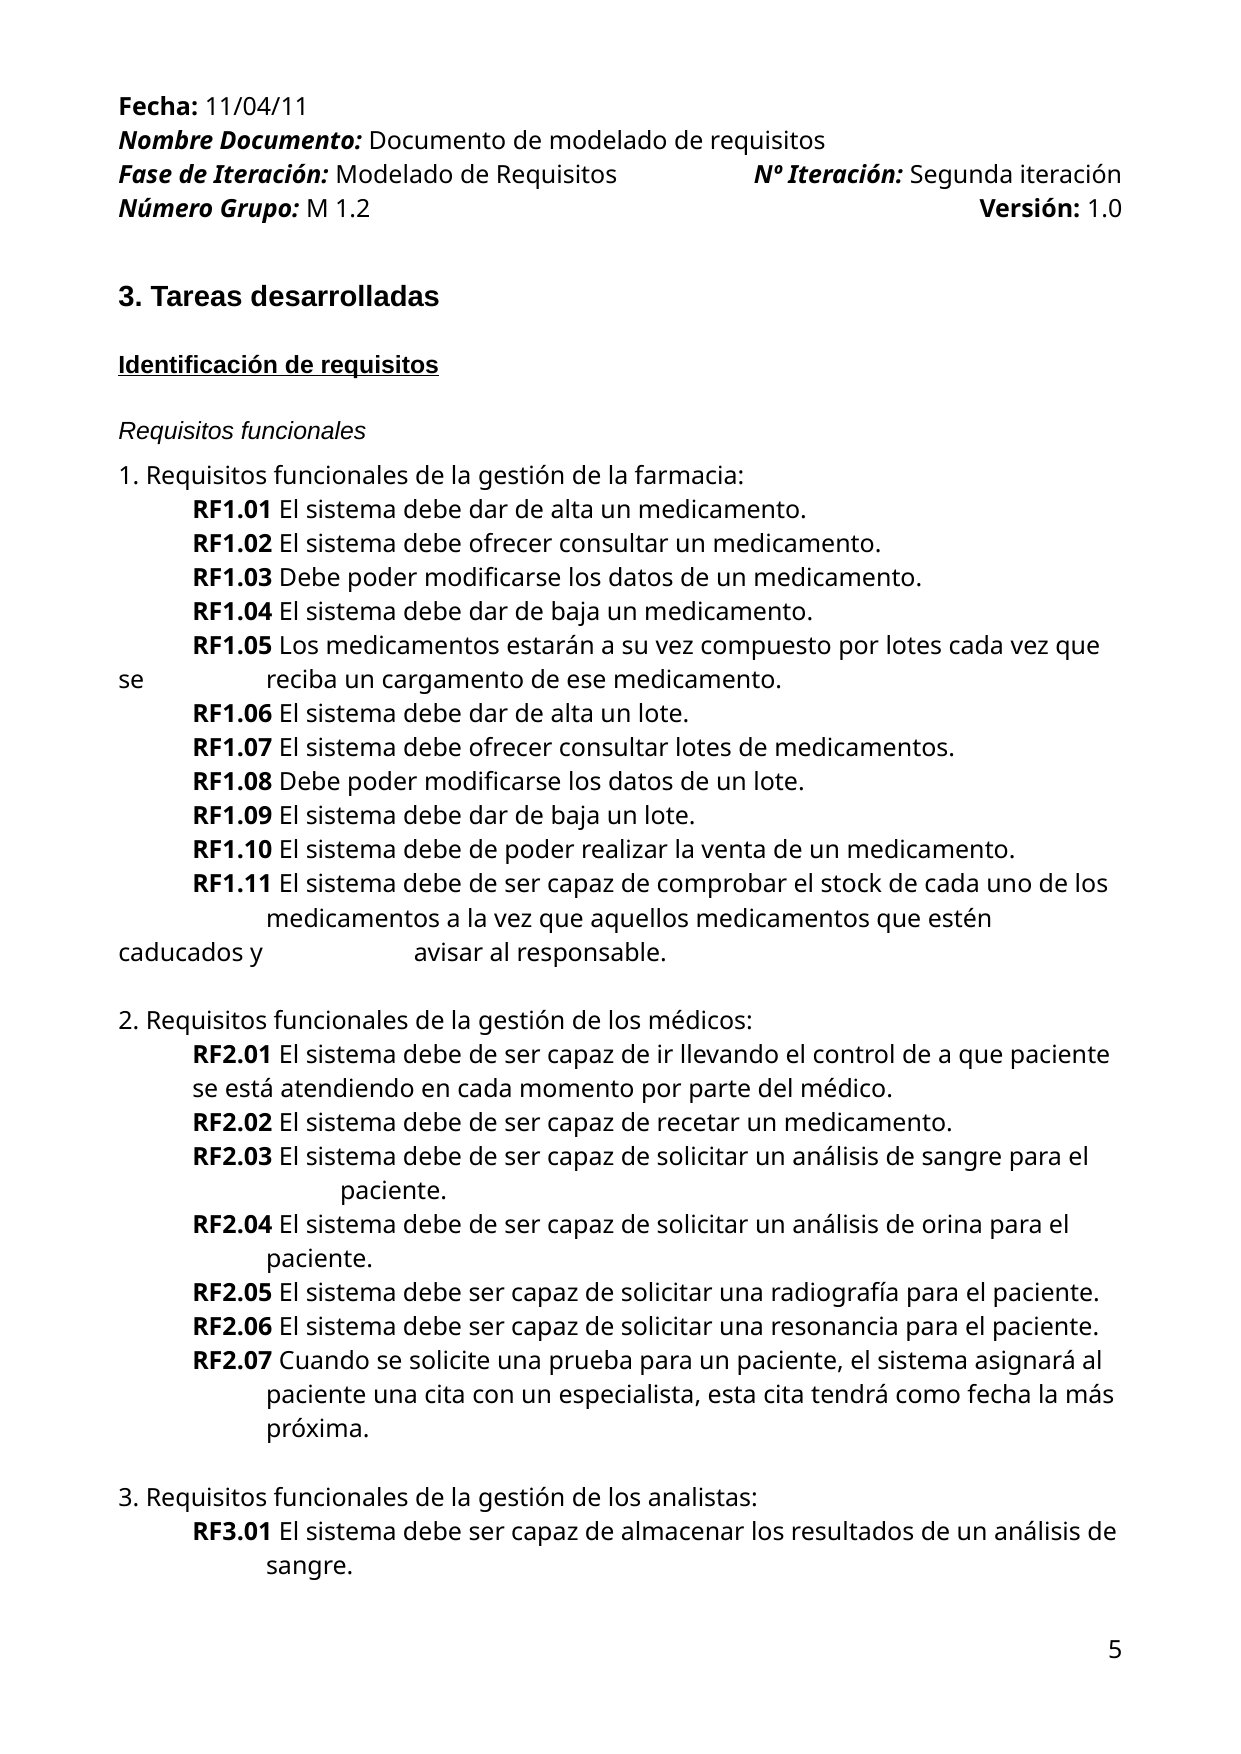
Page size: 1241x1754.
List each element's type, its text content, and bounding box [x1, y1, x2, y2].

text RF1.04 El sistema debe dar de baja un medicamento. [118, 594, 1122, 628]
text RF1.01 El sistema debe dar de alta un medicamento. [118, 491, 1122, 526]
text RF2.03 El sistema debe de ser capaz de solicitar un análisis de sangre para el paciente. [118, 1139, 1122, 1207]
text RF1.03 Debe poder modificarse los datos de un medicamento. [118, 559, 1122, 594]
text RF1.02 El sistema debe ofrecer consultar un medicamento. [118, 526, 1122, 559]
text RF1.11 El sistema debe de ser capaz de comprobar el stock de cada uno de los medicamentos a la vez que aquellos medicamentos que estén caducados y avisar al responsable. [118, 866, 1122, 968]
text RF2.07 Cuando se solicite una prueba para un paciente, el sistema asignará al paciente una cita con un especialista, esta cita tendrá como fecha la más próxima. [118, 1343, 1122, 1445]
text RF1.10 El sistema debe de poder realizar la venta de un medicamento. [118, 832, 1122, 866]
subtitle Identificación de requisitos [118, 350, 1122, 379]
text RF2.06 El sistema debe ser capaz de solicitar una resonancia para el paciente. [118, 1309, 1122, 1343]
text RF1.05 Los medicamentos estarán a su vez compuesto por lotes cada vez que se reciba un cargamento de ese medicamento. [118, 628, 1122, 696]
text RF1.07 El sistema debe ofrecer consultar lotes de medicamentos. [118, 730, 1122, 764]
text RF2.01 El sistema debe de ser capaz de ir llevando el control de a que paciente se está atendiendo en cada momento por parte del médico. [118, 1036, 1122, 1104]
subtitle Requisitos funcionales [118, 416, 1122, 445]
subtitle 3. Tareas desarrolladas [118, 279, 1122, 313]
text RF1.09 El sistema debe dar de baja un lote. [118, 798, 1122, 832]
text RF3.01 El sistema debe ser capaz de almacenar los resultados de un análisis de sangre. [118, 1513, 1122, 1581]
text 3. Requisitos funcionales de la gestión de los analistas: [118, 1479, 1122, 1513]
text RF2.05 El sistema debe ser capaz de solicitar una radiografía para el paciente. [118, 1275, 1122, 1309]
text RF1.08 Debe poder modificarse los datos de un lote. [118, 764, 1122, 798]
text RF1.06 El sistema debe dar de alta un lote. [118, 696, 1122, 730]
text 2. Requisitos funcionales de la gestión de los médicos: [118, 1002, 1122, 1036]
text RF2.04 El sistema debe de ser capaz de solicitar un análisis de orina para el paciente. [118, 1207, 1122, 1275]
text RF2.02 El sistema debe de ser capaz de recetar un medicamento. [118, 1104, 1122, 1139]
text 1. Requisitos funcionales de la gestión de la farmacia: [118, 457, 1122, 491]
